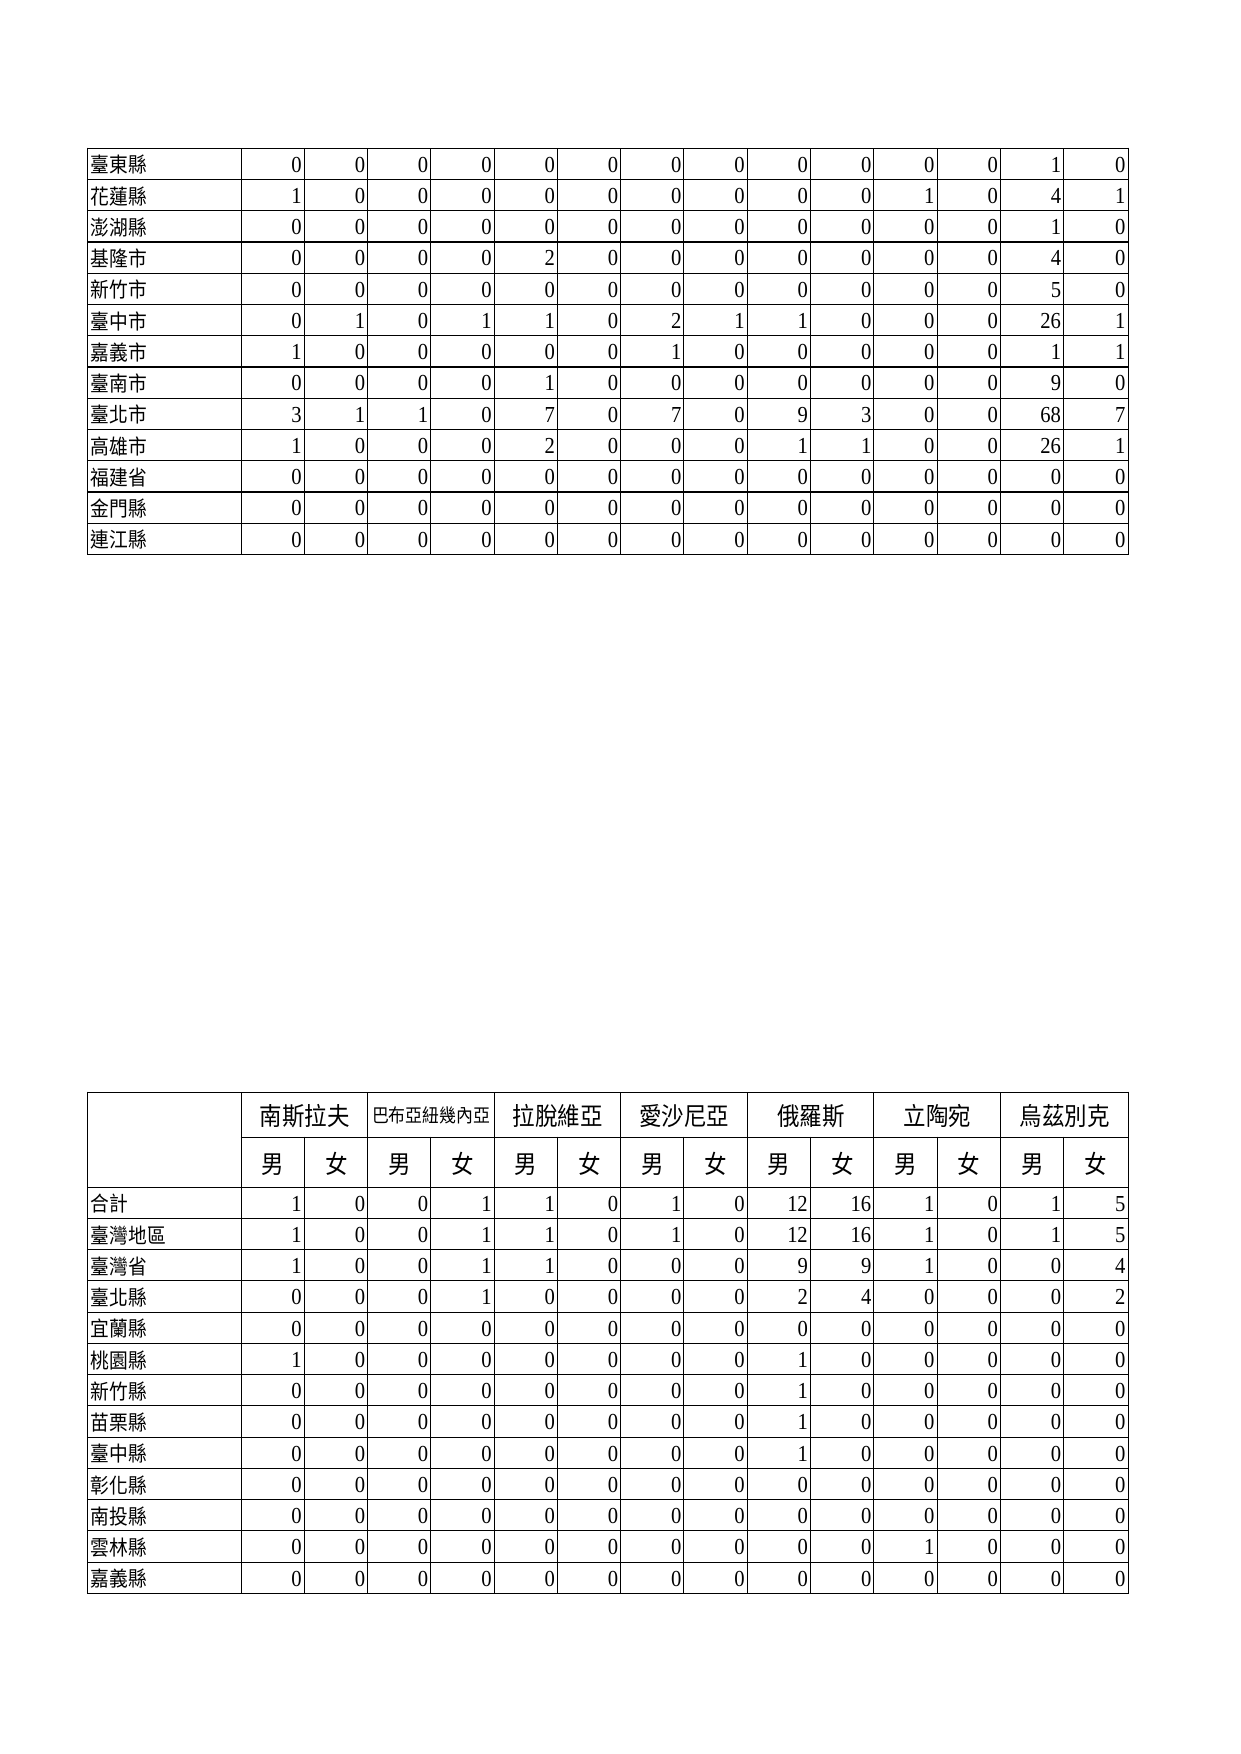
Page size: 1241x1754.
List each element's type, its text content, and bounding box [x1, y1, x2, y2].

table_cell 0 [495, 493, 557, 523]
table_cell 0 [368, 493, 430, 523]
table_cell 臺灣省 [88, 1250, 241, 1280]
table_cell 女 [1064, 1138, 1128, 1187]
table_cell 1 [1001, 149, 1063, 179]
table_cell 0 [305, 461, 367, 491]
table_cell 0 [621, 1500, 683, 1530]
table_cell 0 [938, 1406, 1000, 1437]
table_cell 0 [1064, 493, 1128, 523]
table_cell 0 [368, 1469, 430, 1499]
table_cell 0 [558, 399, 620, 429]
table_cell 0 [621, 524, 683, 554]
table_cell 0 [811, 1438, 873, 1468]
table_cell 0 [368, 1406, 430, 1437]
table_cell 0 [558, 180, 620, 210]
table_cell 0 [305, 211, 367, 241]
table_cell 0 [431, 336, 494, 366]
table_cell 0 [495, 211, 557, 241]
table_cell 0 [242, 1375, 304, 1405]
table_cell 12 [748, 1188, 810, 1218]
table_cell 0 [938, 1313, 1000, 1343]
table_cell 3 [811, 399, 873, 429]
table_cell 4 [1001, 243, 1063, 273]
table_cell 0 [748, 1531, 810, 1562]
table_cell 0 [874, 1406, 937, 1437]
table_cell 0 [368, 1219, 430, 1249]
table_cell 0 [305, 1188, 367, 1218]
table_cell 0 [305, 1375, 367, 1405]
table_cell 0 [874, 461, 937, 491]
table_cell 0 [684, 211, 747, 241]
table_cell 0 [242, 1406, 304, 1437]
table_cell 0 [1001, 1406, 1063, 1437]
table_cell 澎湖縣 [88, 211, 241, 241]
table_cell 0 [1064, 211, 1128, 241]
table_cell 0 [242, 368, 304, 398]
table_cell 0 [242, 524, 304, 554]
table_cell 0 [368, 524, 430, 554]
table_cell 0 [558, 1281, 620, 1312]
table_cell 0 [811, 1406, 873, 1437]
table_cell 0 [748, 180, 810, 210]
table_cell 0 [558, 461, 620, 491]
table_cell 0 [242, 493, 304, 523]
table_cell 花蓮縣 [88, 180, 241, 210]
table_cell 4 [1064, 1250, 1128, 1280]
table_cell 1 [431, 1188, 494, 1218]
table_cell 0 [684, 1438, 747, 1468]
table_cell 0 [684, 1313, 747, 1343]
table_cell 1 [495, 368, 557, 398]
table_cell 0 [558, 368, 620, 398]
table_cell 0 [242, 305, 304, 335]
table_cell 0 [1001, 1375, 1063, 1405]
table_cell 3 [242, 399, 304, 429]
table_cell 0 [495, 1469, 557, 1499]
table_cell 5 [1064, 1219, 1128, 1249]
table_cell 1 [431, 1250, 494, 1280]
table_cell 0 [748, 1313, 810, 1343]
table_cell 0 [495, 1563, 557, 1593]
table_cell 0 [811, 336, 873, 366]
table_cell 0 [748, 1469, 810, 1499]
table_cell 0 [1064, 524, 1128, 554]
table_cell 0 [938, 493, 1000, 523]
table_cell 0 [684, 336, 747, 366]
table_cell 福建省 [88, 461, 241, 491]
table_cell 0 [684, 1375, 747, 1405]
table_cell 0 [938, 368, 1000, 398]
table_cell 1 [684, 305, 747, 335]
table_cell 0 [811, 1313, 873, 1343]
table_cell 0 [305, 1469, 367, 1499]
table_cell 男 [748, 1138, 810, 1187]
table_cell 0 [874, 305, 937, 335]
table_cell 0 [431, 399, 494, 429]
table_cell 0 [558, 1563, 620, 1593]
table_cell 0 [621, 1313, 683, 1343]
table_cell 0 [368, 1313, 430, 1343]
table_cell 合計 [88, 1188, 241, 1218]
table_cell 0 [558, 274, 620, 304]
table_header 立陶宛 [874, 1093, 1000, 1137]
table_cell 0 [495, 1375, 557, 1405]
table_cell 1 [874, 1188, 937, 1218]
table_cell 1 [495, 1250, 557, 1280]
table_cell 0 [431, 1344, 494, 1374]
table_cell 2 [495, 243, 557, 273]
table_cell 0 [1064, 1500, 1128, 1530]
table_cell 1 [242, 430, 304, 460]
table_cell 0 [305, 1313, 367, 1343]
table_cell 0 [684, 274, 747, 304]
table_cell 2 [621, 305, 683, 335]
table_cell 5 [1064, 1188, 1128, 1218]
table_cell 0 [431, 243, 494, 273]
table_cell 宜蘭縣 [88, 1313, 241, 1343]
table_cell 0 [431, 1406, 494, 1437]
table_cell 臺灣地區 [88, 1219, 241, 1249]
table_cell 0 [811, 1375, 873, 1405]
table_cell 0 [621, 274, 683, 304]
table_cell 0 [1064, 1344, 1128, 1374]
table_cell 0 [684, 493, 747, 523]
table_cell 0 [748, 149, 810, 179]
table_cell 嘉義市 [88, 336, 241, 366]
table_cell 0 [938, 1500, 1000, 1530]
table_cell 0 [1064, 274, 1128, 304]
table_cell 0 [558, 243, 620, 273]
table_cell 女 [558, 1138, 620, 1187]
table_cell 0 [1064, 1531, 1128, 1562]
table_cell 5 [1001, 274, 1063, 304]
table_cell 臺東縣 [88, 149, 241, 179]
table_cell 0 [874, 524, 937, 554]
table_cell 0 [431, 1563, 494, 1593]
table_cell 0 [938, 1563, 1000, 1593]
table_cell 臺北縣 [88, 1281, 241, 1312]
table_cell 0 [938, 1438, 1000, 1468]
table_cell 1 [621, 1188, 683, 1218]
table_cell 0 [684, 180, 747, 210]
table_cell 1 [621, 336, 683, 366]
table_cell 0 [305, 149, 367, 179]
table_cell 16 [811, 1219, 873, 1249]
table_cell 0 [938, 305, 1000, 335]
table_cell 0 [495, 1406, 557, 1437]
table_cell 男 [874, 1138, 937, 1187]
table_cell 0 [368, 368, 430, 398]
table_cell 臺中縣 [88, 1438, 241, 1468]
table_cell 0 [811, 1531, 873, 1562]
table_cell 0 [621, 1563, 683, 1593]
table_cell 0 [938, 211, 1000, 241]
table_cell 2 [1064, 1281, 1128, 1312]
table_cell 0 [1001, 1500, 1063, 1530]
table_cell 0 [1001, 1313, 1063, 1343]
table_cell 0 [874, 211, 937, 241]
table_cell 0 [621, 1281, 683, 1312]
table_cell 9 [811, 1250, 873, 1280]
table_cell 0 [684, 1469, 747, 1499]
table_cell 0 [874, 1375, 937, 1405]
table_cell 1 [874, 180, 937, 210]
table_cell 0 [558, 1188, 620, 1218]
table_cell 0 [811, 274, 873, 304]
table_cell 0 [938, 1531, 1000, 1562]
table_cell 0 [558, 1219, 620, 1249]
table_cell 0 [368, 274, 430, 304]
table_cell 1 [305, 399, 367, 429]
table_cell 0 [368, 1250, 430, 1280]
table_header 拉脫維亞 [495, 1093, 620, 1137]
table_cell 0 [368, 1531, 430, 1562]
table_cell 0 [874, 149, 937, 179]
table_cell 0 [368, 180, 430, 210]
table_cell 苗栗縣 [88, 1406, 241, 1437]
table_cell 0 [431, 1313, 494, 1343]
table_cell 0 [874, 368, 937, 398]
table_cell 0 [368, 461, 430, 491]
table_cell 7 [621, 399, 683, 429]
table_header 愛沙尼亞 [621, 1093, 747, 1137]
table_cell 0 [1001, 1250, 1063, 1280]
table_cell 0 [621, 1438, 683, 1468]
table_cell 1 [874, 1250, 937, 1280]
table_header 巴布亞紐幾內亞 [368, 1093, 494, 1137]
table_cell 男 [1001, 1138, 1063, 1187]
table_cell 0 [495, 336, 557, 366]
table_cell 0 [1001, 1344, 1063, 1374]
table_cell 0 [305, 274, 367, 304]
table_cell 0 [621, 180, 683, 210]
table_cell 0 [305, 1219, 367, 1249]
table_cell 0 [305, 1438, 367, 1468]
table_cell 0 [368, 336, 430, 366]
table_cell 1 [748, 1438, 810, 1468]
table_cell 0 [242, 149, 304, 179]
table_cell 0 [938, 1375, 1000, 1405]
table_cell 0 [558, 211, 620, 241]
table_cell 1 [495, 305, 557, 335]
table_cell 0 [621, 211, 683, 241]
table_cell 0 [684, 1250, 747, 1280]
table_cell 0 [558, 430, 620, 460]
table_cell 高雄市 [88, 430, 241, 460]
table_cell 0 [874, 1281, 937, 1312]
table_cell 0 [558, 1531, 620, 1562]
table_cell 0 [368, 1375, 430, 1405]
table_cell 金門縣 [88, 493, 241, 523]
table_cell 0 [305, 368, 367, 398]
table_cell 0 [495, 1438, 557, 1468]
table_cell 0 [558, 1500, 620, 1530]
table_cell 0 [621, 1344, 683, 1374]
table_cell 0 [748, 243, 810, 273]
table_cell 1 [305, 305, 367, 335]
table_cell 0 [748, 368, 810, 398]
table_cell 0 [431, 524, 494, 554]
table_cell 0 [558, 149, 620, 179]
table_cell 0 [684, 1219, 747, 1249]
table_cell 0 [684, 1531, 747, 1562]
table_cell 0 [1064, 1375, 1128, 1405]
table_cell 0 [1001, 524, 1063, 554]
table_cell 0 [305, 243, 367, 273]
table_cell 1 [1064, 336, 1128, 366]
table_cell 0 [368, 243, 430, 273]
table_cell 1 [874, 1531, 937, 1562]
table_cell 女 [938, 1138, 1000, 1187]
table_cell 1 [1001, 1219, 1063, 1249]
table_cell 0 [684, 1406, 747, 1437]
table_cell 0 [1001, 1531, 1063, 1562]
table_cell 0 [938, 180, 1000, 210]
table_cell 0 [621, 1250, 683, 1280]
table_cell 1 [495, 1188, 557, 1218]
table_cell 26 [1001, 430, 1063, 460]
table_cell 1 [431, 305, 494, 335]
table_cell 0 [368, 1188, 430, 1218]
table_cell 男 [242, 1138, 304, 1187]
table_cell 0 [242, 1281, 304, 1312]
table_cell 4 [811, 1281, 873, 1312]
table_cell 0 [558, 1313, 620, 1343]
table_cell 16 [811, 1188, 873, 1218]
table_cell 0 [684, 1344, 747, 1374]
table_cell 0 [748, 1500, 810, 1530]
table_cell 0 [874, 1344, 937, 1374]
table_cell 0 [305, 493, 367, 523]
table_cell 0 [242, 1438, 304, 1468]
table_cell 0 [748, 336, 810, 366]
table_cell 0 [558, 524, 620, 554]
table_cell 0 [431, 1438, 494, 1468]
table_cell 0 [305, 336, 367, 366]
table_cell 1 [431, 1281, 494, 1312]
table_cell 0 [811, 1563, 873, 1593]
table_cell 0 [431, 1500, 494, 1530]
table_cell 0 [1064, 368, 1128, 398]
table_cell 0 [431, 493, 494, 523]
table_cell 0 [874, 1500, 937, 1530]
table_header [88, 1093, 241, 1187]
table_cell 0 [621, 461, 683, 491]
table_cell 0 [431, 1469, 494, 1499]
table_cell 0 [368, 430, 430, 460]
table_cell 0 [431, 430, 494, 460]
table_cell 1 [431, 1219, 494, 1249]
table_cell 1 [242, 1188, 304, 1218]
table_cell 0 [684, 1500, 747, 1530]
table_cell 1 [242, 336, 304, 366]
table_cell 0 [811, 243, 873, 273]
table_cell 0 [938, 274, 1000, 304]
table_cell 0 [495, 1281, 557, 1312]
table_cell 0 [621, 243, 683, 273]
table_cell 1 [811, 430, 873, 460]
table_cell 0 [1064, 1563, 1128, 1593]
table_cell 1 [1001, 336, 1063, 366]
table_cell 0 [621, 368, 683, 398]
table_cell 0 [558, 305, 620, 335]
table_cell 0 [938, 1188, 1000, 1218]
table_cell 0 [811, 461, 873, 491]
table_cell 0 [811, 1469, 873, 1499]
table_cell 7 [495, 399, 557, 429]
table_cell 9 [748, 399, 810, 429]
table_cell 0 [368, 211, 430, 241]
table_cell 0 [368, 1563, 430, 1593]
table_cell 0 [305, 1531, 367, 1562]
table_cell 0 [811, 1500, 873, 1530]
table_cell 0 [621, 1375, 683, 1405]
table_cell 0 [1001, 493, 1063, 523]
table_cell 桃園縣 [88, 1344, 241, 1374]
table_cell 1 [874, 1219, 937, 1249]
table_cell 0 [558, 336, 620, 366]
table_cell 0 [1001, 461, 1063, 491]
table_cell 26 [1001, 305, 1063, 335]
table_cell 0 [368, 1281, 430, 1312]
table_cell 0 [938, 243, 1000, 273]
table_cell 0 [305, 1563, 367, 1593]
table_cell 1 [748, 430, 810, 460]
table_cell 0 [1064, 1313, 1128, 1343]
table_cell 0 [1001, 1281, 1063, 1312]
table_cell 1 [368, 399, 430, 429]
table_cell 0 [558, 1250, 620, 1280]
table_cell 1 [748, 305, 810, 335]
table_cell 0 [558, 493, 620, 523]
table_header 南斯拉夫 [242, 1093, 367, 1137]
table_cell 1 [1064, 180, 1128, 210]
table_cell 臺北市 [88, 399, 241, 429]
table_cell 0 [368, 1344, 430, 1374]
table_cell 0 [938, 1219, 1000, 1249]
table_cell 0 [938, 430, 1000, 460]
table_cell 0 [1064, 1469, 1128, 1499]
table_cell 男 [368, 1138, 430, 1187]
table_cell 0 [242, 1563, 304, 1593]
table_cell 0 [684, 461, 747, 491]
table_cell 0 [684, 399, 747, 429]
table_cell 0 [305, 180, 367, 210]
table_cell 1 [748, 1375, 810, 1405]
table_cell 0 [874, 399, 937, 429]
table_cell 0 [242, 1500, 304, 1530]
table_cell 0 [938, 149, 1000, 179]
table_cell 0 [811, 524, 873, 554]
table_cell 1 [1001, 211, 1063, 241]
table_cell 1 [242, 1219, 304, 1249]
table_cell 0 [305, 1281, 367, 1312]
table_cell 0 [811, 211, 873, 241]
table_cell 0 [684, 1281, 747, 1312]
table_header 俄羅斯 [748, 1093, 873, 1137]
table_cell 0 [811, 180, 873, 210]
table_cell 0 [1064, 461, 1128, 491]
table_cell 0 [431, 461, 494, 491]
table_cell 0 [495, 274, 557, 304]
table_cell 0 [368, 1438, 430, 1468]
table_cell 0 [305, 430, 367, 460]
table_cell 雲林縣 [88, 1531, 241, 1562]
table_cell 0 [621, 493, 683, 523]
table_cell 0 [305, 1344, 367, 1374]
table_cell 女 [811, 1138, 873, 1187]
table_cell 0 [811, 149, 873, 179]
table_cell 1 [621, 1219, 683, 1249]
table_cell 0 [1001, 1438, 1063, 1468]
table_cell 臺南市 [88, 368, 241, 398]
table_cell 0 [495, 1344, 557, 1374]
table_cell 12 [748, 1219, 810, 1249]
table_cell 1 [495, 1219, 557, 1249]
table_cell 0 [684, 149, 747, 179]
table_cell 1 [242, 180, 304, 210]
table_cell 0 [495, 461, 557, 491]
table_cell 0 [874, 1469, 937, 1499]
table_cell 0 [558, 1438, 620, 1468]
table_cell 9 [1001, 368, 1063, 398]
table_cell 0 [1001, 1469, 1063, 1499]
table_cell 0 [305, 1250, 367, 1280]
table_cell 0 [558, 1344, 620, 1374]
table_cell 0 [938, 1281, 1000, 1312]
table_cell 1 [748, 1406, 810, 1437]
table_cell 女 [431, 1138, 494, 1187]
table_cell 南投縣 [88, 1500, 241, 1530]
table_cell 0 [305, 1406, 367, 1437]
table_cell 0 [938, 399, 1000, 429]
table_cell 0 [242, 1313, 304, 1343]
table_cell 0 [431, 368, 494, 398]
table_cell 0 [621, 1406, 683, 1437]
table_cell 0 [874, 430, 937, 460]
table_cell 新竹縣 [88, 1375, 241, 1405]
table_header 烏茲別克 [1001, 1093, 1128, 1137]
table_cell 0 [558, 1406, 620, 1437]
table_cell 0 [748, 211, 810, 241]
table_cell 0 [242, 1531, 304, 1562]
table_cell 9 [748, 1250, 810, 1280]
table_cell 男 [621, 1138, 683, 1187]
table_cell 0 [495, 180, 557, 210]
table_cell 0 [748, 274, 810, 304]
table_cell 0 [621, 149, 683, 179]
table_cell 0 [621, 430, 683, 460]
table_cell 1 [1064, 305, 1128, 335]
table_cell 0 [874, 1438, 937, 1468]
table_cell 0 [495, 1531, 557, 1562]
table_cell 0 [495, 524, 557, 554]
table_cell 0 [938, 1250, 1000, 1280]
table_cell 1 [1001, 1188, 1063, 1218]
table_cell 0 [495, 149, 557, 179]
table_cell 1 [1064, 430, 1128, 460]
table_cell 女 [305, 1138, 367, 1187]
table_cell 0 [748, 1563, 810, 1593]
table_cell 0 [811, 305, 873, 335]
table_cell 0 [1064, 1438, 1128, 1468]
table_cell 0 [431, 149, 494, 179]
table_cell 0 [684, 1188, 747, 1218]
table_cell 0 [242, 1469, 304, 1499]
table_cell 1 [748, 1344, 810, 1374]
table_cell 0 [558, 1375, 620, 1405]
table_cell 0 [684, 524, 747, 554]
table_cell 嘉義縣 [88, 1563, 241, 1593]
table_cell 0 [874, 274, 937, 304]
table_cell 2 [748, 1281, 810, 1312]
table_cell 0 [431, 274, 494, 304]
table_cell 0 [621, 1469, 683, 1499]
table_cell 0 [684, 368, 747, 398]
table_cell 新竹市 [88, 274, 241, 304]
table_cell 0 [684, 1563, 747, 1593]
table_cell 0 [431, 1375, 494, 1405]
table_cell 彰化縣 [88, 1469, 241, 1499]
table_cell 基隆市 [88, 243, 241, 273]
table_cell 0 [748, 461, 810, 491]
table_cell 0 [874, 243, 937, 273]
table_cell 0 [368, 149, 430, 179]
table_cell 0 [431, 211, 494, 241]
table_cell 0 [495, 1313, 557, 1343]
table_cell 0 [1001, 1563, 1063, 1593]
table_cell 1 [242, 1250, 304, 1280]
table_cell 0 [242, 274, 304, 304]
table_cell 7 [1064, 399, 1128, 429]
table_cell 男 [495, 1138, 557, 1187]
table_cell 0 [1064, 1406, 1128, 1437]
table_cell 0 [558, 1469, 620, 1499]
table_cell 68 [1001, 399, 1063, 429]
table_cell 0 [938, 1344, 1000, 1374]
table_cell 4 [1001, 180, 1063, 210]
table_cell 0 [938, 336, 1000, 366]
table_cell 0 [495, 1500, 557, 1530]
table_cell 0 [938, 461, 1000, 491]
table_cell 0 [431, 180, 494, 210]
table_cell 0 [874, 336, 937, 366]
table_cell 0 [305, 524, 367, 554]
table_cell 0 [368, 305, 430, 335]
table_cell 2 [495, 430, 557, 460]
table_cell 0 [684, 430, 747, 460]
table_cell 0 [938, 1469, 1000, 1499]
table_cell 0 [874, 493, 937, 523]
table_cell 0 [305, 1500, 367, 1530]
table_cell 0 [811, 368, 873, 398]
table_cell 0 [621, 1531, 683, 1562]
table_cell 0 [748, 493, 810, 523]
table_cell 0 [811, 493, 873, 523]
table_cell 0 [874, 1313, 937, 1343]
table_cell 0 [368, 1500, 430, 1530]
table_cell 0 [748, 524, 810, 554]
table_cell 0 [811, 1344, 873, 1374]
table_cell 0 [874, 1563, 937, 1593]
table_cell 連江縣 [88, 524, 241, 554]
table_cell 0 [938, 524, 1000, 554]
table_cell 0 [684, 243, 747, 273]
table_cell 女 [684, 1138, 747, 1187]
table_cell 0 [1064, 149, 1128, 179]
table_cell 臺中市 [88, 305, 241, 335]
table_cell 0 [242, 461, 304, 491]
table_cell 0 [1064, 243, 1128, 273]
table_cell 0 [242, 243, 304, 273]
table_cell 0 [242, 211, 304, 241]
table_cell 1 [242, 1344, 304, 1374]
table_cell 0 [431, 1531, 494, 1562]
